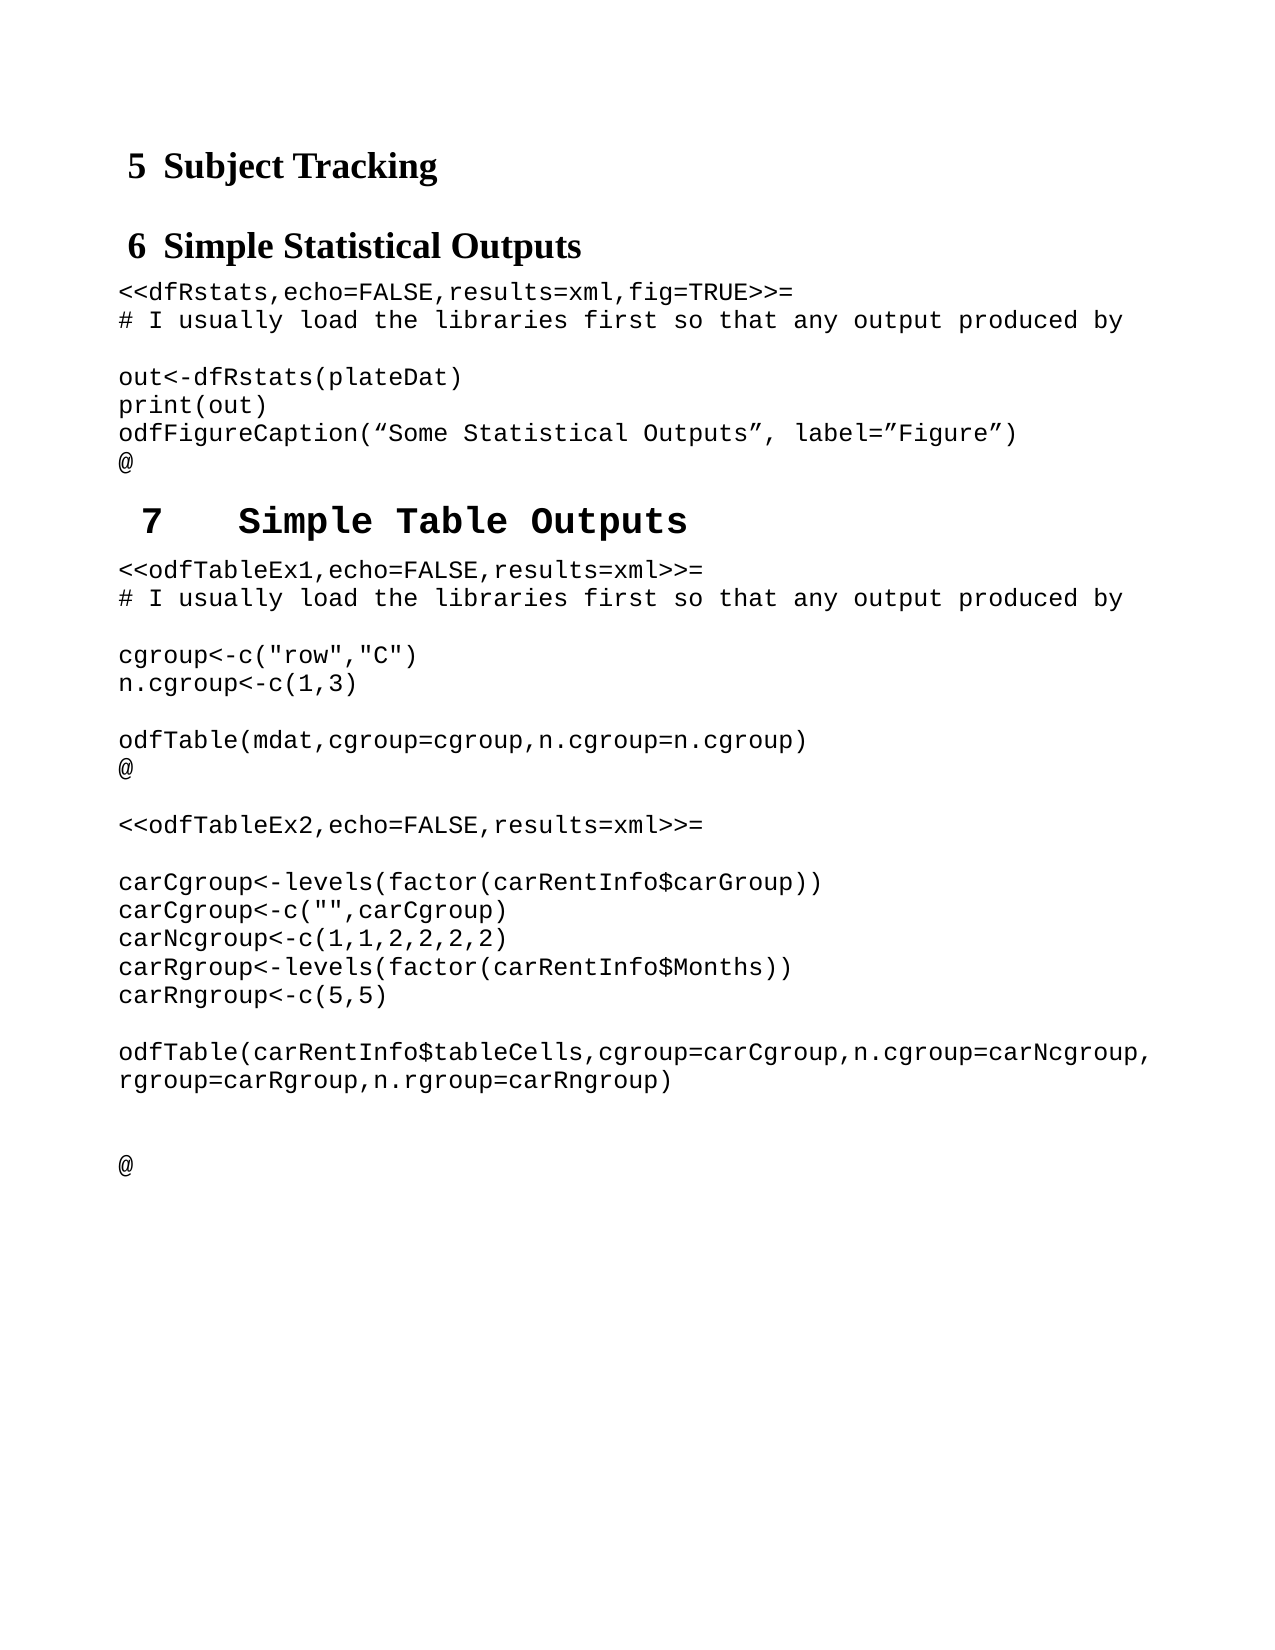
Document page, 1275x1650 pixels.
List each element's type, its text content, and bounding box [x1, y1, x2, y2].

text @ [118, 756, 1157, 784]
text # I usually load the libraries first so that any output produced by [118, 586, 1157, 614]
text carCgroup<-levels(factor(carRentInfo$carGroup)) [118, 869, 1157, 898]
text odfTable(carRentInfo$tableCells,cgroup=carCgroup,n.cgroup=carNcgroup,rgroup=carRgroup,n.rgroup=carRngroup) [118, 1039, 1157, 1096]
text carNcgroup<-c(1,1,2,2,2,2) [118, 926, 1157, 954]
subtitle Simple Statistical Outputs [118, 224, 1157, 267]
text <<odfTableEx2,echo=FALSE,results=xml>>= [118, 813, 1157, 841]
text odfFigureCaption(“Some Statistical Outputs”, label=”Figure”) [118, 421, 1157, 449]
text @ [118, 1153, 1157, 1181]
subtitle Subject Tracking [118, 143, 1157, 186]
text out<-dfRstats(plateDat) [118, 364, 1157, 393]
text <<dfRstats,echo=FALSE,results=xml,fig=TRUE>>= [118, 279, 1157, 308]
text print(out) [118, 393, 1157, 421]
text @ [118, 449, 1157, 478]
text n.cgroup<-c(1,3) [118, 671, 1157, 699]
text carCgroup<-c("",carCgroup) [118, 898, 1157, 926]
text odfTable(mdat,cgroup=cgroup,n.cgroup=n.cgroup) [118, 728, 1157, 756]
subtitle Simple Table Outputs [118, 503, 1157, 545]
text carRngroup<-c(5,5) [118, 983, 1157, 1011]
text carRgroup<-levels(factor(carRentInfo$Months)) [118, 954, 1157, 983]
text <<odfTableEx1,echo=FALSE,results=xml>>= [118, 558, 1157, 586]
text # I usually load the libraries first so that any output produced by [118, 308, 1157, 336]
text cgroup<-c("row","C") [118, 643, 1157, 671]
